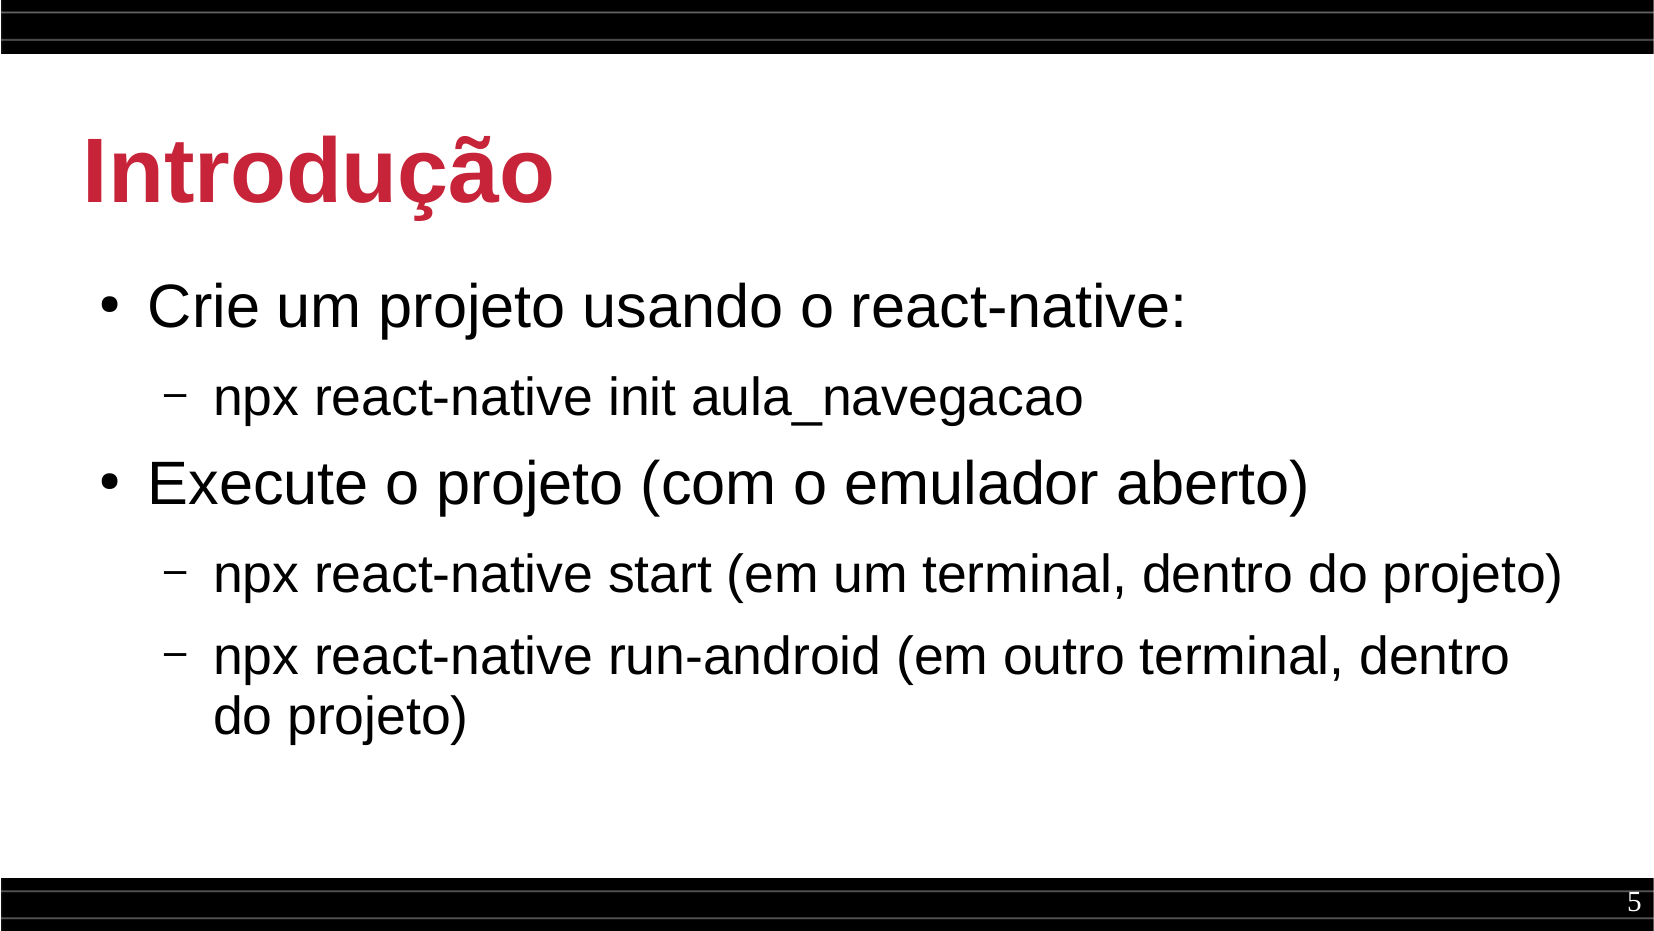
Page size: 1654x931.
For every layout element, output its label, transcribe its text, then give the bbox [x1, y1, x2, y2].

list Crie um projeto usando o react-native: npx react-native init aula_navegacao Execute o projeto (com o emulador aberto) npx react-native start (em um terminal, dentro do projeto) npx react-native run-android (em outro terminal, dentro do projeto) [82, 271, 1571, 758]
picture [1, 0, 1654, 54]
picture [1, 878, 1654, 931]
title Introdução [82, 92, 1571, 249]
